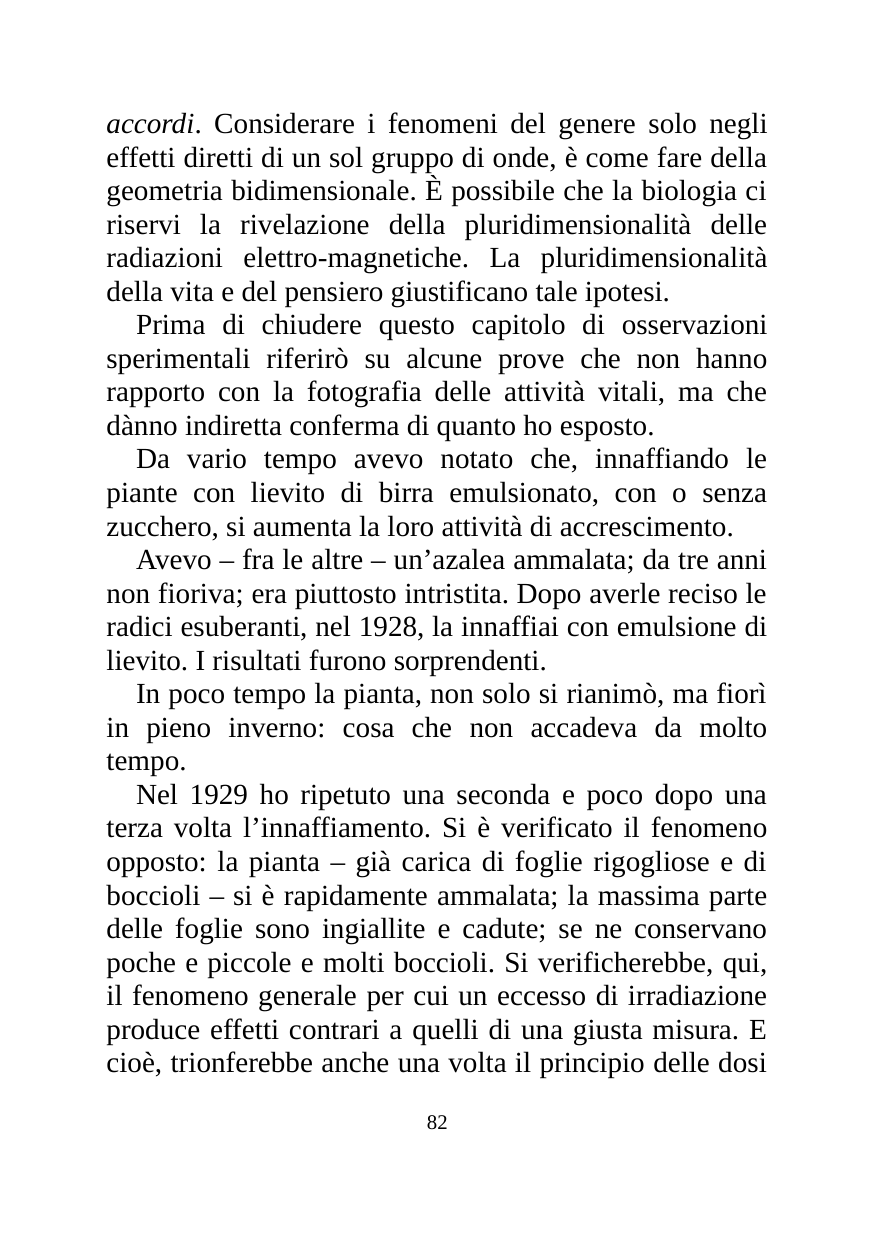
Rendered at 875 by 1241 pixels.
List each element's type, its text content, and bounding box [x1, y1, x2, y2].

text In poco tempo la pianta, non solo si rianimò, ma fiorì in pieno inverno: cosa che non accadeva da molto tempo. [106, 676, 768, 777]
text Da vario tempo avevo notato che, innaffiando le piante con lievito di birra emulsionato, con o senza zucchero, si aumenta la loro attività di accrescimento. [106, 442, 768, 542]
text accordi. Considerare i fenomeni del genere solo negli effetti diretti di un sol gruppo di onde, è come fare della geometria bidimensionale. È possibile che la biologia ci riservi la rivelazione della pluridimensionalità delle radiazioni elettro-magnetiche. La pluridimensionalità della vita e del pensiero giustificano tale ipotesi. [106, 106, 768, 307]
text Avevo – fra le altre – un’azalea ammalata; da tre anni non fioriva; era piuttosto intristita. Dopo averle reciso le radici esuberanti, nel 1928, la innaffiai con emulsione di lievito. I risultati furono sorprendenti. [106, 542, 768, 676]
text Prima di chiudere questo capitolo di osservazioni sperimentali riferirò su alcune prove che non hanno rapporto con la fotografia delle attività vitali, ma che dànno indiretta conferma di quanto ho esposto. [106, 307, 768, 442]
text Nel 1929 ho ripetuto una seconda e poco dopo una terza volta l’innaffiamento. Si è verificato il fenomeno opposto: la pianta – già carica di foglie rigogliose e di boccioli – si è rapidamente ammalata; la massima parte delle foglie sono ingiallite e cadute; se ne conservano poche e piccole e molti boccioli. Si verificherebbe, qui, il fenomeno generale per cui un eccesso di irradiazione produce effetti contrari a quelli di una giusta misura. E cioè, trionferebbe anche una volta il principio delle dosi [106, 777, 768, 1079]
